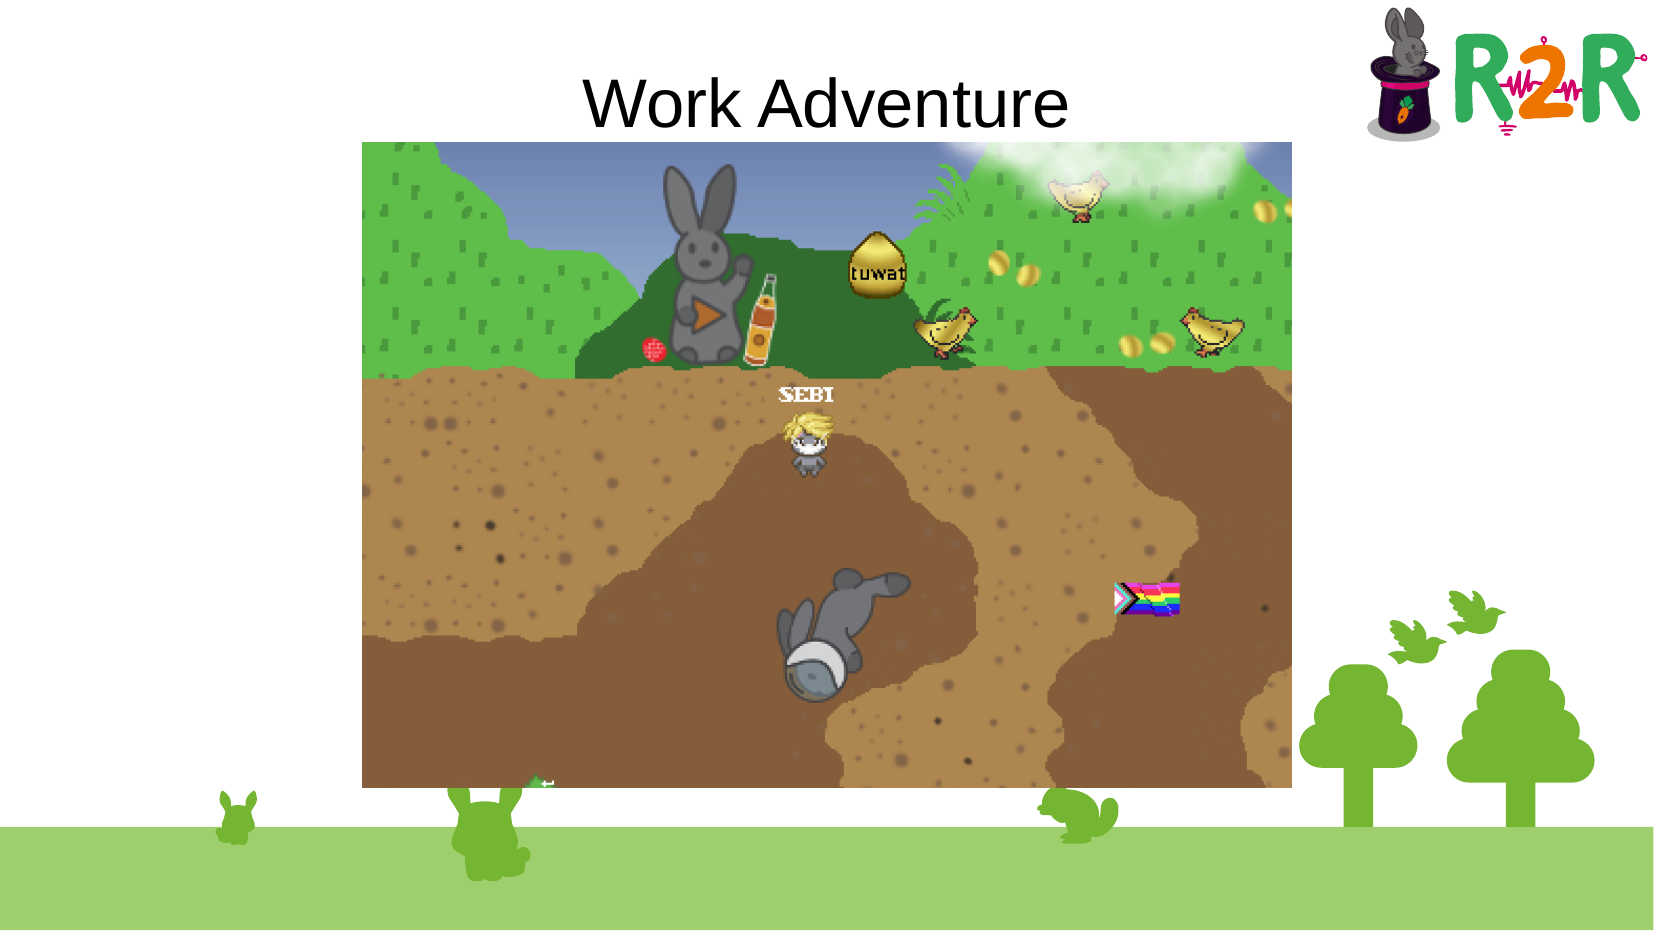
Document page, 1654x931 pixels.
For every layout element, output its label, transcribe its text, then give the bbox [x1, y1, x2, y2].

picture [1358, 0, 1654, 148]
picture [362, 142, 1292, 788]
title Work Adventure [88, 29, 1565, 178]
